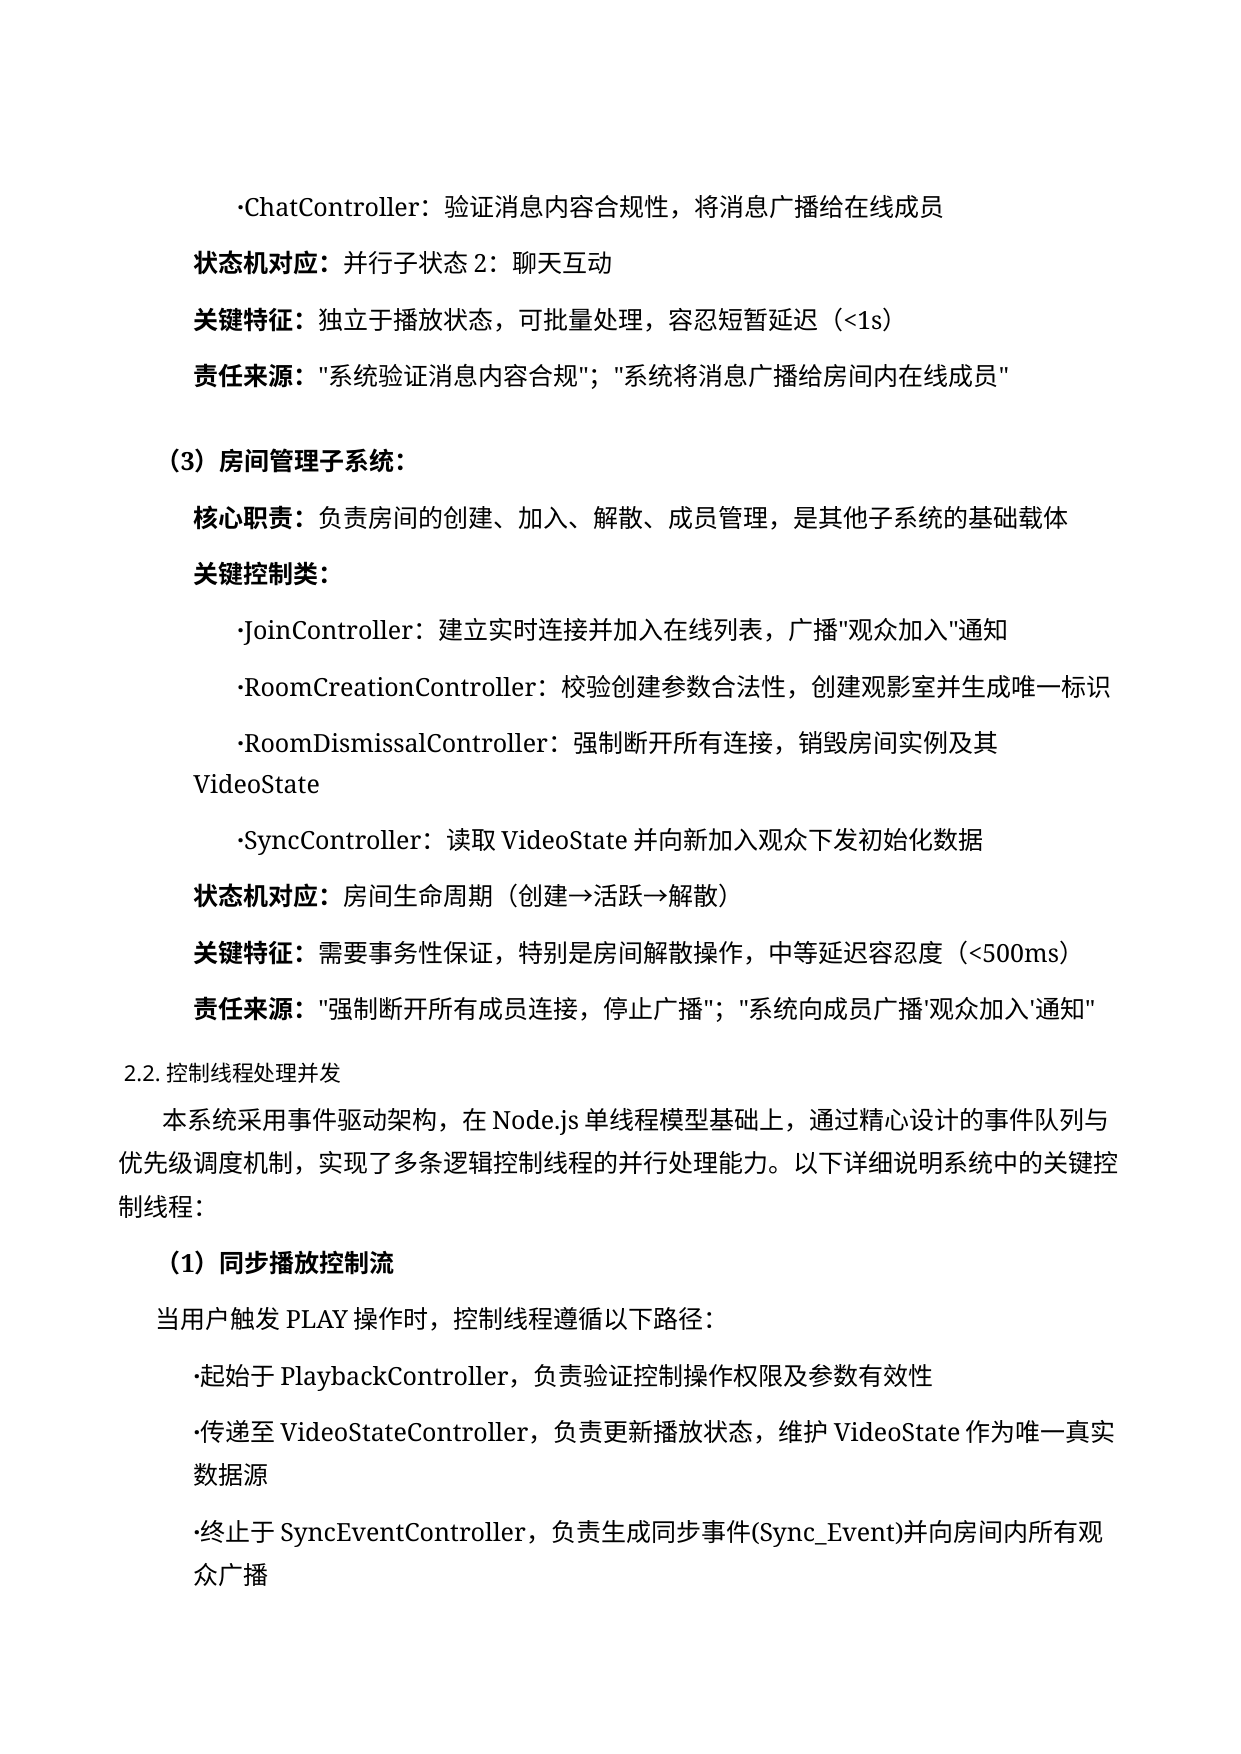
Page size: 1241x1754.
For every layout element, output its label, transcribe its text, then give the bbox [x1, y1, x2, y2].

list ·SyncController：读取VideoState并向新加入观众下发初始化数据 [156, 820, 1122, 857]
list ·ChatController：验证消息内容合规性，将消息广播给在线成员 [156, 188, 1122, 224]
list ·终止于SyncEventController，负责生成同步事件(Sync_Event)并向房间内所有观众广播 [156, 1512, 1122, 1592]
list 状态机对应：并行子状态2：聊天互动 [156, 244, 1122, 280]
list ·起始于PlaybackController，负责验证控制操作权限及参数有效性 [156, 1356, 1122, 1392]
subtitle 控制线程处理并发 [118, 1056, 1122, 1087]
list （3）房间管理子系统： [156, 442, 1122, 478]
list ·RoomCreationController：校验创建参数合法性，创建观影室并生成唯一标识 [156, 667, 1122, 703]
list 关键特征：需要事务性保证，特别是房间解散操作，中等延迟容忍度（<500ms） [156, 933, 1122, 969]
list ·传递至VideoStateController，负责更新播放状态，维护VideoState作为唯一真实数据源 [156, 1412, 1122, 1492]
list 关键特征：独立于播放状态，可批量处理，容忍短暂延迟（<1s） [156, 300, 1122, 337]
list 责任来源："系统验证消息内容合规"；"系统将消息广播给房间内在线成员" [156, 357, 1122, 393]
list 当用户触发PLAY操作时，控制线程遵循以下路径： [156, 1300, 1122, 1336]
list 状态机对应：房间生命周期（创建→活跃→解散） [156, 877, 1122, 913]
text 本系统采用事件驱动架构，在Node.js单线程模型基础上，通过精心设计的事件队列与优先级调度机制，实现了多条逻辑控制线程的并行处理能力。以下详细说明系统中的关键控制线程： [118, 1100, 1122, 1223]
list ·JoinController：建立实时连接并加入在线列表，广播"观众加入"通知 [156, 611, 1122, 647]
list 核心职责：负责房间的创建、加入、解散、成员管理，是其他子系统的基础载体 [156, 498, 1122, 534]
list ·RoomDismissalController：强制断开所有连接，销毁房间实例及其VideoState [156, 723, 1122, 801]
list （1）同步播放控制流 [156, 1243, 1122, 1279]
list 关键控制类： [156, 554, 1122, 591]
list 责任来源："强制断开所有成员连接，停止广播"；"系统向成员广播'观众加入'通知" [156, 989, 1122, 1026]
